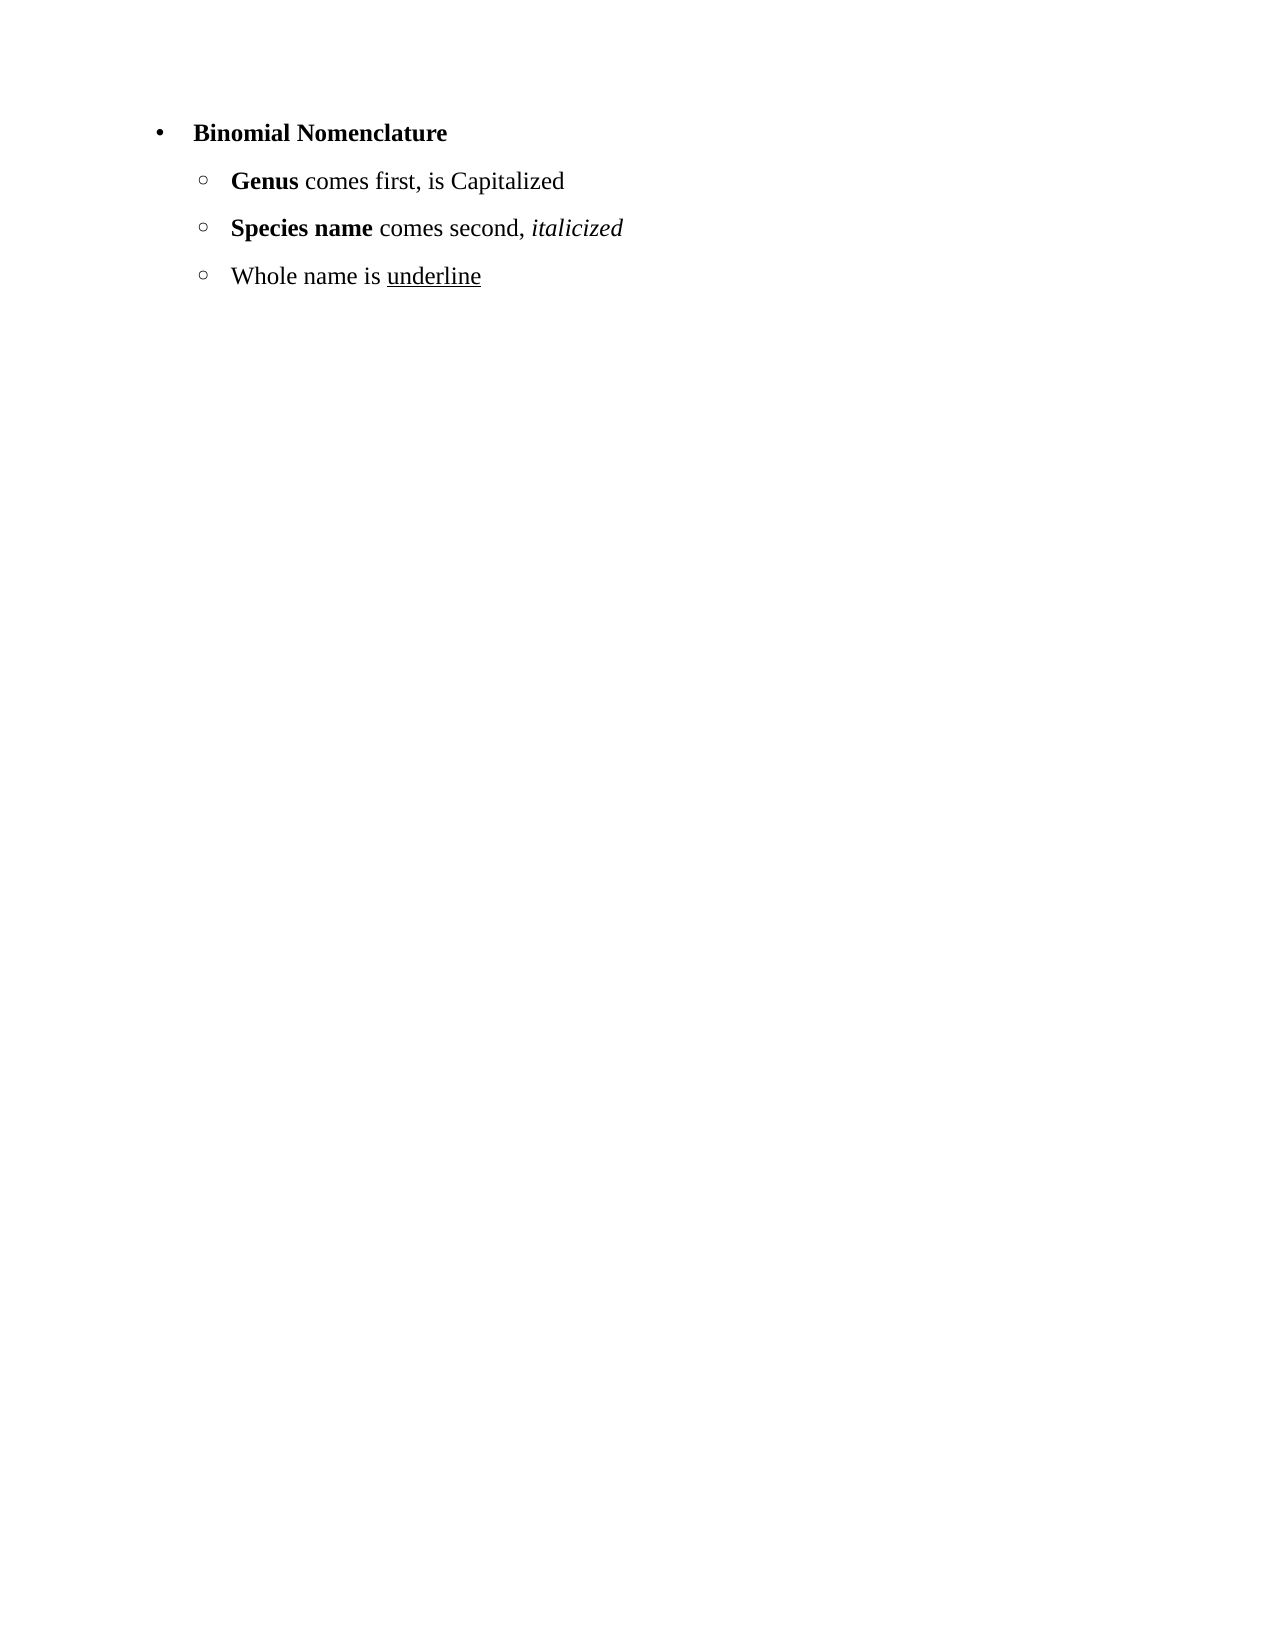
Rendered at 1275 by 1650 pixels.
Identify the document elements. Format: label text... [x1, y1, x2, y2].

list Whole name is underline [193, 261, 1157, 290]
list Genus comes first, is Capitalized [193, 166, 1157, 194]
list Species name comes second, italicized [193, 213, 1157, 242]
list Binomial Nomenclature [156, 118, 1157, 147]
